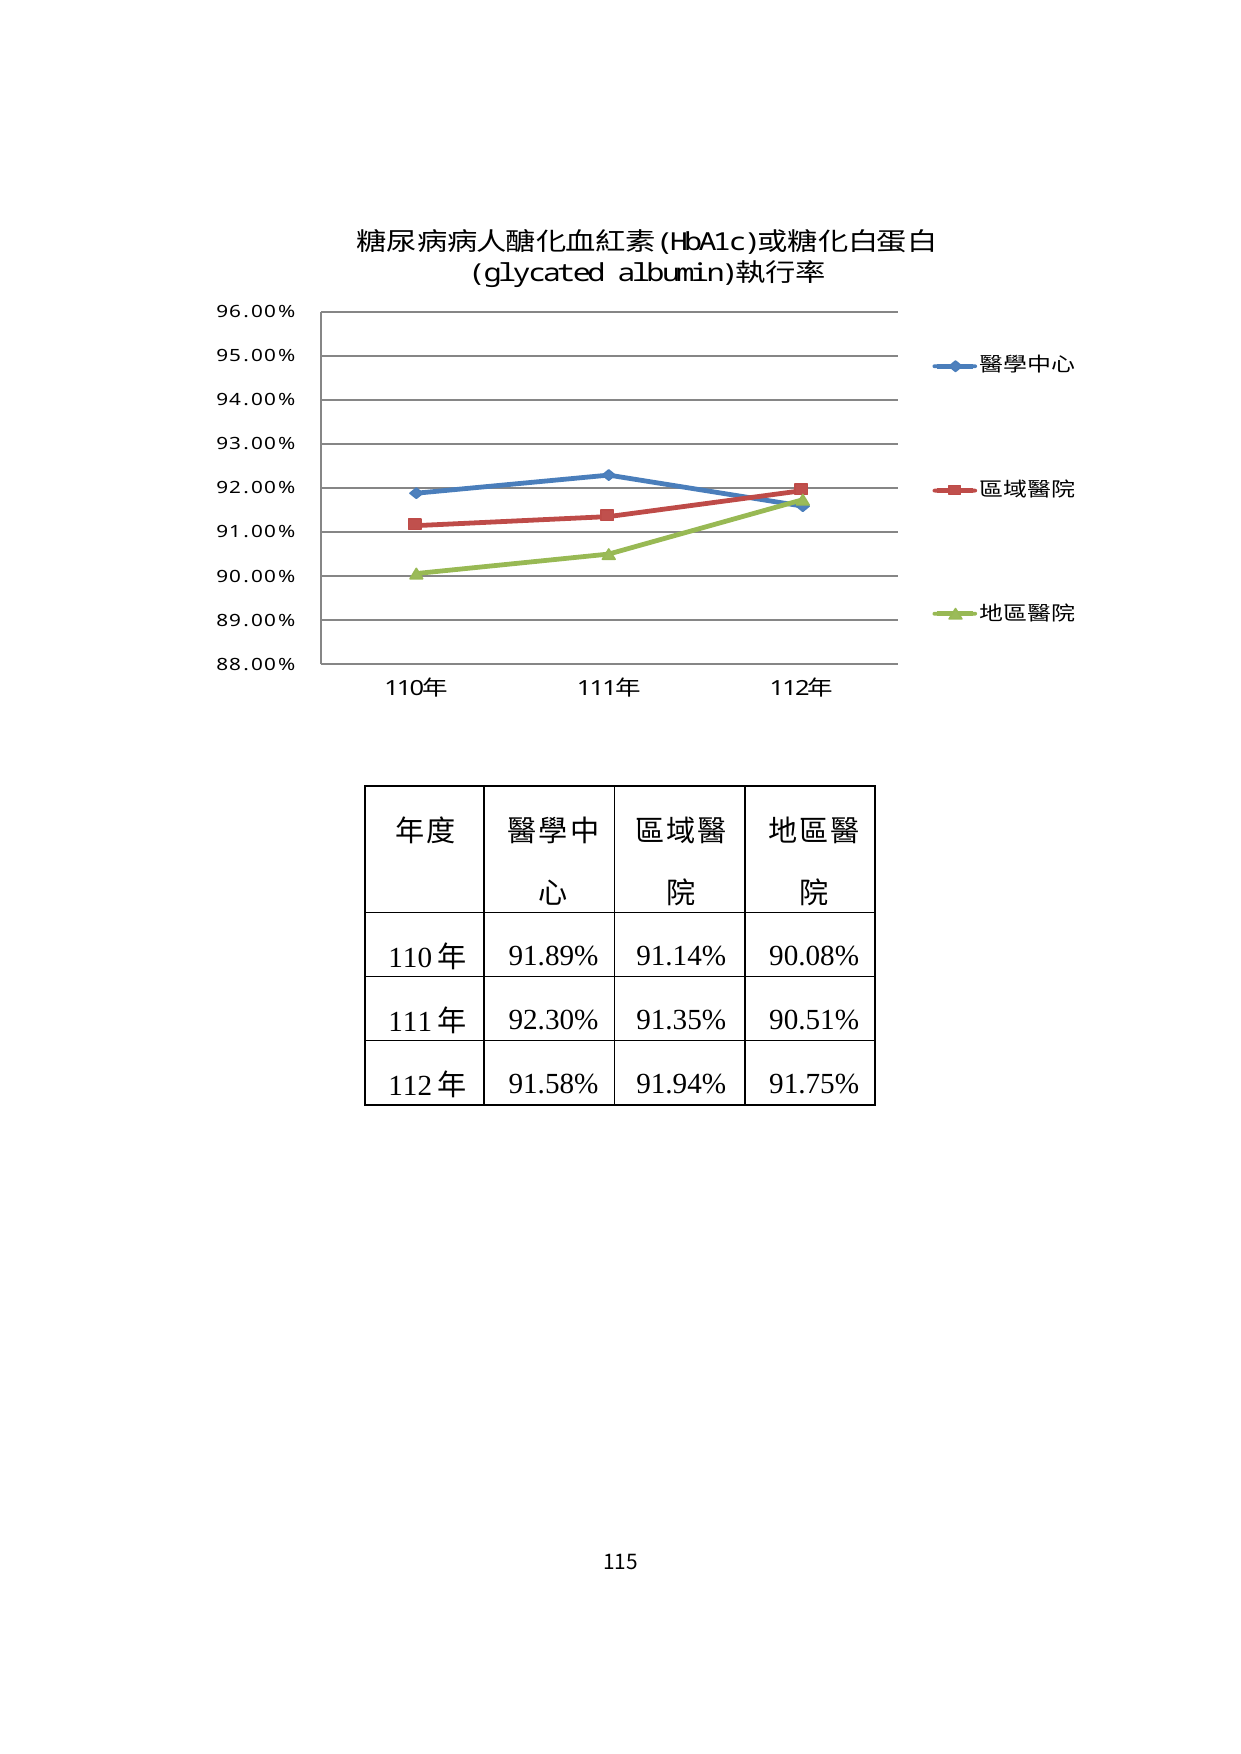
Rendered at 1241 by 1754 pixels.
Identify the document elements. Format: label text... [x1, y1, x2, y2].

table_header 醫學中心 [485, 787, 614, 912]
table_cell 91.94% [615, 1041, 744, 1104]
table_cell 91.14% [615, 913, 744, 976]
table_cell 90.51% [746, 977, 874, 1040]
table_cell 91.89% [485, 913, 614, 976]
table_cell 92.30% [485, 977, 614, 1040]
table_header 區域醫院 [615, 787, 744, 912]
table_cell 112年 [366, 1041, 483, 1104]
table_cell 91.58% [485, 1041, 614, 1104]
table_header 年度 [366, 787, 483, 912]
table_cell 91.35% [615, 977, 744, 1040]
table_cell 91.75% [746, 1041, 874, 1104]
table_cell 90.08% [746, 913, 874, 976]
table_cell 110年 [366, 913, 483, 976]
table_cell 111年 [366, 977, 483, 1040]
table_header 地區醫院 [746, 787, 874, 912]
